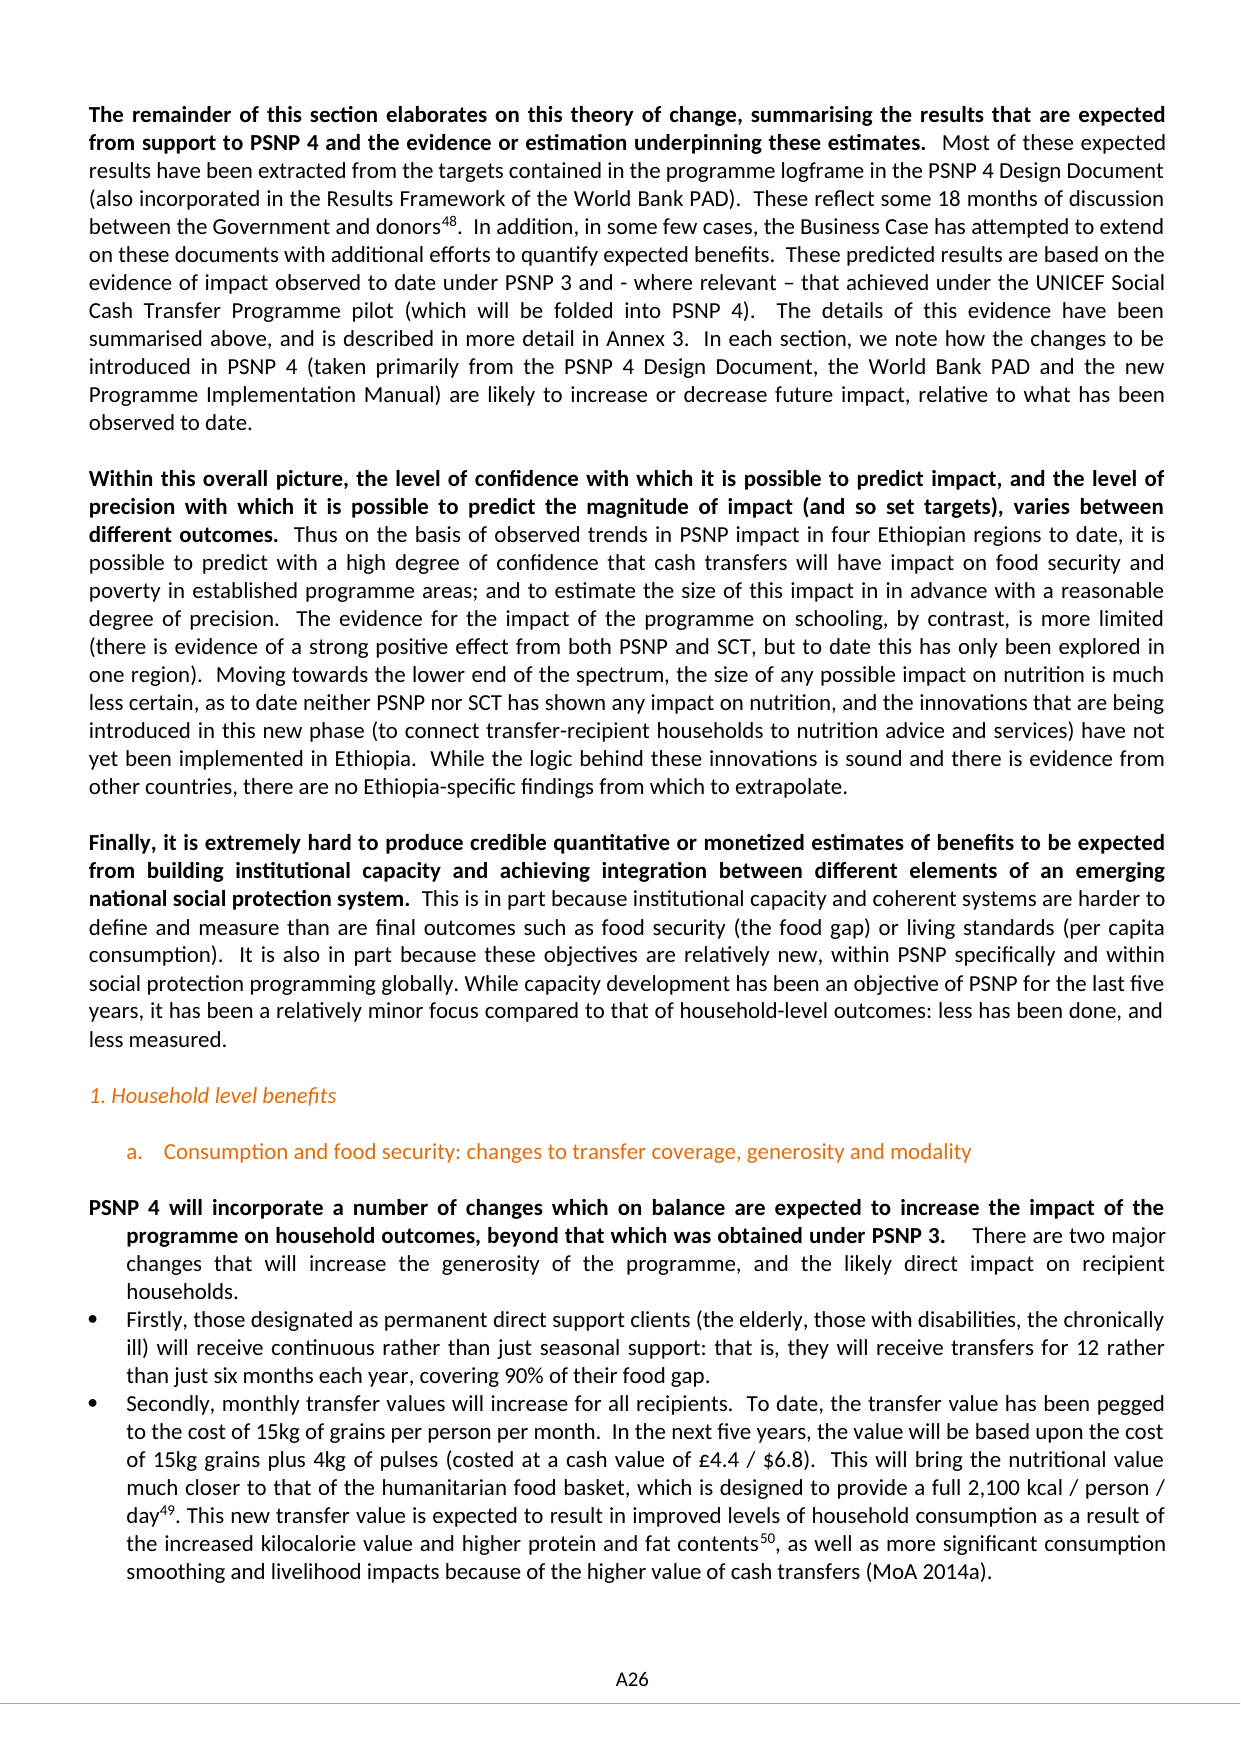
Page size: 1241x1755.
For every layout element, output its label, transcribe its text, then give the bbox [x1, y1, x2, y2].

text Finally, it is extremely hard to produce credible quantitative or monetized estimates of benefits to be expected from building institutional capacity and achieving integration between different elements of an emerging national social protection system. This is in part because institutional capacity and coherent systems are harder to define and measure than are final outcomes such as food security (the food gap) or living standards (per capita consumption). It is also in part because these objectives are relatively new, within PSNP specifically and within social protection programming globally. While capacity development has been an objective of PSNP for the last five years, it has been a relatively minor focus compared to that of household-level outcomes: less has been done, and less measured. [89, 828, 1167, 1053]
list Firstly, those designated as permanent direct support clients (the elderly, those with disabilities, the chronically ill) will receive continuous rather than just seasonal support: that is, they will receive transfers for 12 rather than just six months each year, covering 90% of their food gap. [89, 1305, 1167, 1389]
list Consumption and food security: changes to transfer coverage, generosity and modality [126, 1137, 1167, 1165]
subtitle 1. Household level benefits [89, 1081, 1167, 1109]
text Within this overall picture, the level of confidence with which it is possible to predict impact, and the level of precision with which it is possible to predict the magnitude of impact (and so set targets), varies between different outcomes. Thus on the basis of observed trends in PSNP impact in four Ethiopian regions to date, it is possible to predict with a high degree of confidence that cash transfers will have impact on food security and poverty in established programme areas; and to estimate the size of this impact in in advance with a reasonable degree of precision. The evidence for the impact of the programme on schooling, by contrast, is more limited (there is evidence of a strong positive effect from both PSNP and SCT, but to date this has only been explored in one region). Moving towards the lower end of the spectrum, the size of any possible impact on nutrition is much less certain, as to date neither PSNP nor SCT has shown any impact on nutrition, and the innovations that are being introduced in this new phase (to connect transfer-recipient households to nutrition advice and services) have not yet been implemented in Ethiopia. While the logic behind these innovations is sound and there is evidence from other countries, there are no Ethiopia-specific findings from which to extrapolate. [89, 464, 1167, 801]
list Secondly, monthly transfer values will increase for all recipients. To date, the transfer value has been pegged to the cost of 15kg of grains per person per month. In the next five years, the value will be based upon the cost of 15kg grains plus 4kg of pulses (costed at a cash value of £4.4 / $6.8). This will bring the nutritional value much closer to that of the humanitarian food basket, which is designed to provide a full 2,100 kcal / person / day. This new transfer value is expected to result in improved levels of household consumption as a result of the increased kilocalorie value and higher protein and fat contents, as well as more significant consumption smoothing and livelihood impacts because of the higher value of cash transfers (MoA 2014a). [89, 1389, 1167, 1585]
list PSNP 4 will incorporate a number of changes which on balance are expected to increase the impact of the programme on household outcomes, beyond that which was obtained under PSNP 3. There are two major changes that will increase the generosity of the programme, and the likely direct impact on recipient households. [89, 1193, 1167, 1305]
text The remainder of this section elaborates on this theory of change, summarising the results that are expected from support to PSNP 4 and the evidence or estimation underpinning these estimates. Most of these expected results have been extracted from the targets contained in the programme logframe in the PSNP 4 Design Document (also incorporated in the Results Framework of the World Bank PAD). These reflect some 18 months of discussion between the Government and donors. In addition, in some few cases, the Business Case has attempted to extend on these documents with additional efforts to quantify expected benefits. These predicted results are based on the evidence of impact observed to date under PSNP 3 and - where relevant – that achieved under the UNICEF Social Cash Transfer Programme pilot (which will be folded into PSNP 4). The details of this evidence have been summarised above, and is described in more detail in Annex 3. In each section, we note how the changes to be introduced in PSNP 4 (taken primarily from the PSNP 4 Design Document, the World Bank PAD and the new Programme Implementation Manual) are likely to increase or decrease future impact, relative to what has been observed to date. [89, 100, 1167, 436]
